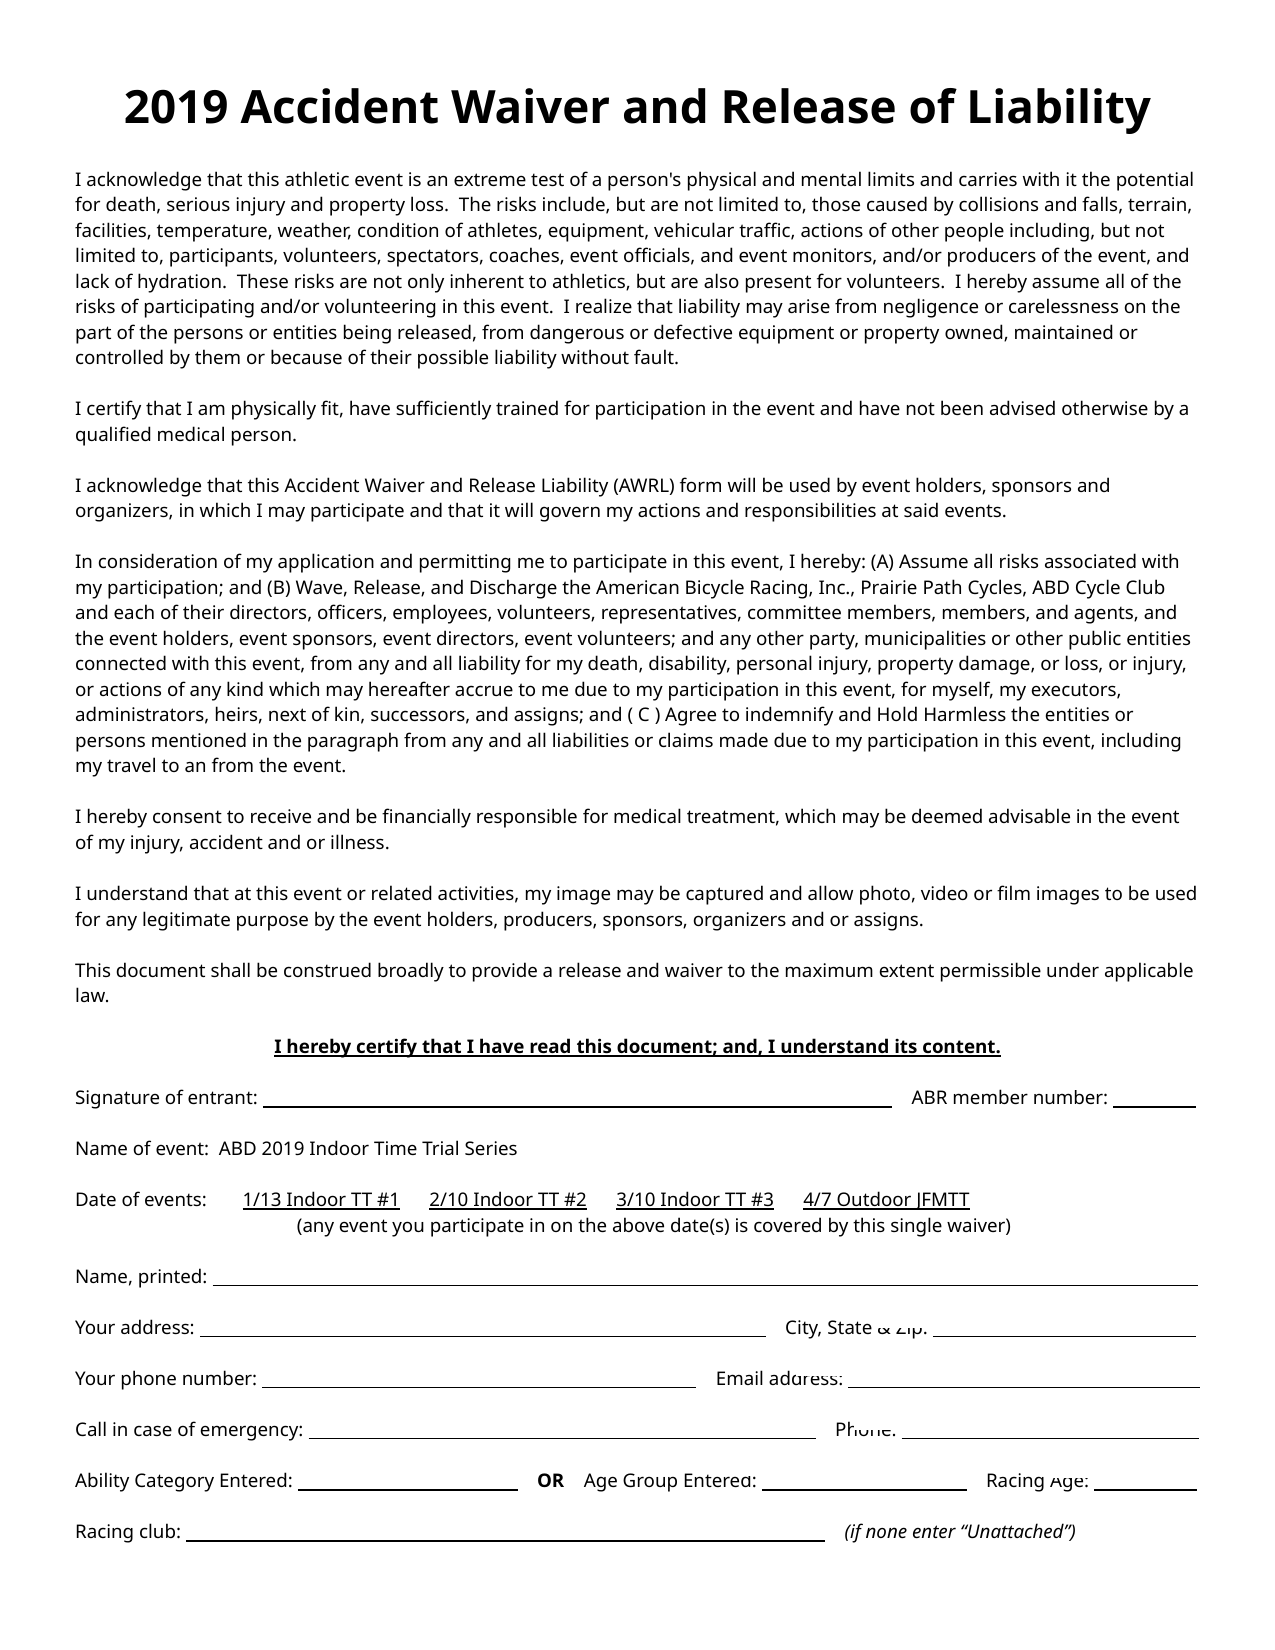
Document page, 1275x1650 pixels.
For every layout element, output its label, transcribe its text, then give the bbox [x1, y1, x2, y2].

text This document shall be construed broadly to provide a release and waiver to the maximum extent permissible under applicable law. [75, 957, 1200, 1008]
text Your address: City, State & Zip: [75, 1314, 1200, 1340]
text In consideration of my application and permitting me to participate in this event, I hereby: (A) Assume all risks associated with my participation; and (B) Wave, Release, and Discharge the American Bicycle Racing, Inc., Prairie Path Cycles, ABD Cycle Club and each of their directors, officers, employees, volunteers, representatives, committee members, members, and agents, and the event holders, event sponsors, event directors, event volunteers; and any other party, municipalities or other public entities connected with this event, from any and all liability for my death, disability, personal injury, property damage, or loss, or injury, or actions of any kind which may hereafter accrue to me due to my participation in this event, for myself, my executors, administrators, heirs, next of kin, successors, and assigns; and ( C ) Agree to indemnify and Hold Harmless the entities or persons mentioned in the paragraph from any and all liabilities or claims made due to my participation in this event, including my travel to an from the event. [75, 549, 1200, 778]
text Name, printed: [75, 1263, 1200, 1289]
text I acknowledge that this Accident Waiver and Release Liability (AWRL) form will be used by event holders, sponsors and organizers, in which I may participate and that it will govern my actions and responsibilities at said events. [75, 472, 1200, 523]
text I certify that I am physically fit, have sufficiently trained for participation in the event and have not been advised otherwise by a qualified medical person. [75, 396, 1200, 447]
text I acknowledge that this athletic event is an extreme test of a person's physical and mental limits and carries with it the potential for death, serious injury and property loss. The risks include, but are not limited to, those caused by collisions and falls, terrain, facilities, temperature, weather, condition of athletes, equipment, vehicular traffic, actions of other people including, but not limited to, participants, volunteers, spectators, coaches, event officials, and event monitors, and/or producers of the event, and lack of hydration. These risks are not only inherent to athletics, but are also present for volunteers. I hereby assume all of the risks of participating and/or volunteering in this event. I realize that liability may arise from negligence or carelessness on the part of the persons or entities being released, from dangerous or defective equipment or property owned, maintained or controlled by them or because of their possible liability without fault. [75, 166, 1200, 370]
text Date of events: 1/13 Indoor TT #1 2/10 Indoor TT #2 3/10 Indoor TT #3 4/7 Outdoor JFMTT [75, 1187, 1200, 1212]
text 2019 Accident Waiver and Release of Liability [75, 75, 1200, 137]
text I hereby certify that I have read this document; and, I understand its content. [75, 1033, 1200, 1059]
text (any event you participate in on the above date(s) is covered by this single waiver) [75, 1212, 1200, 1238]
text Ability Category Entered: OR Age Group Entered: Racing Age: [75, 1467, 1200, 1493]
text Racing club: (if none enter “Unattached”) [75, 1518, 1200, 1544]
text I understand that at this event or related activities, my image may be captured and allow photo, video or film images to be used for any legitimate purpose by the event holders, producers, sponsors, organizers and or assigns. [75, 880, 1200, 931]
text Your phone number: Email address: [75, 1365, 1200, 1391]
text I hereby consent to receive and be financially responsible for medical treatment, which may be deemed advisable in the event of my injury, accident and or illness. [75, 804, 1200, 855]
text Name of event: ABD 2019 Indoor Time Trial Series [75, 1136, 1200, 1161]
text Call in case of emergency: Phone: [75, 1416, 1200, 1442]
text Signature of entrant: ABR member number: [75, 1084, 1200, 1110]
